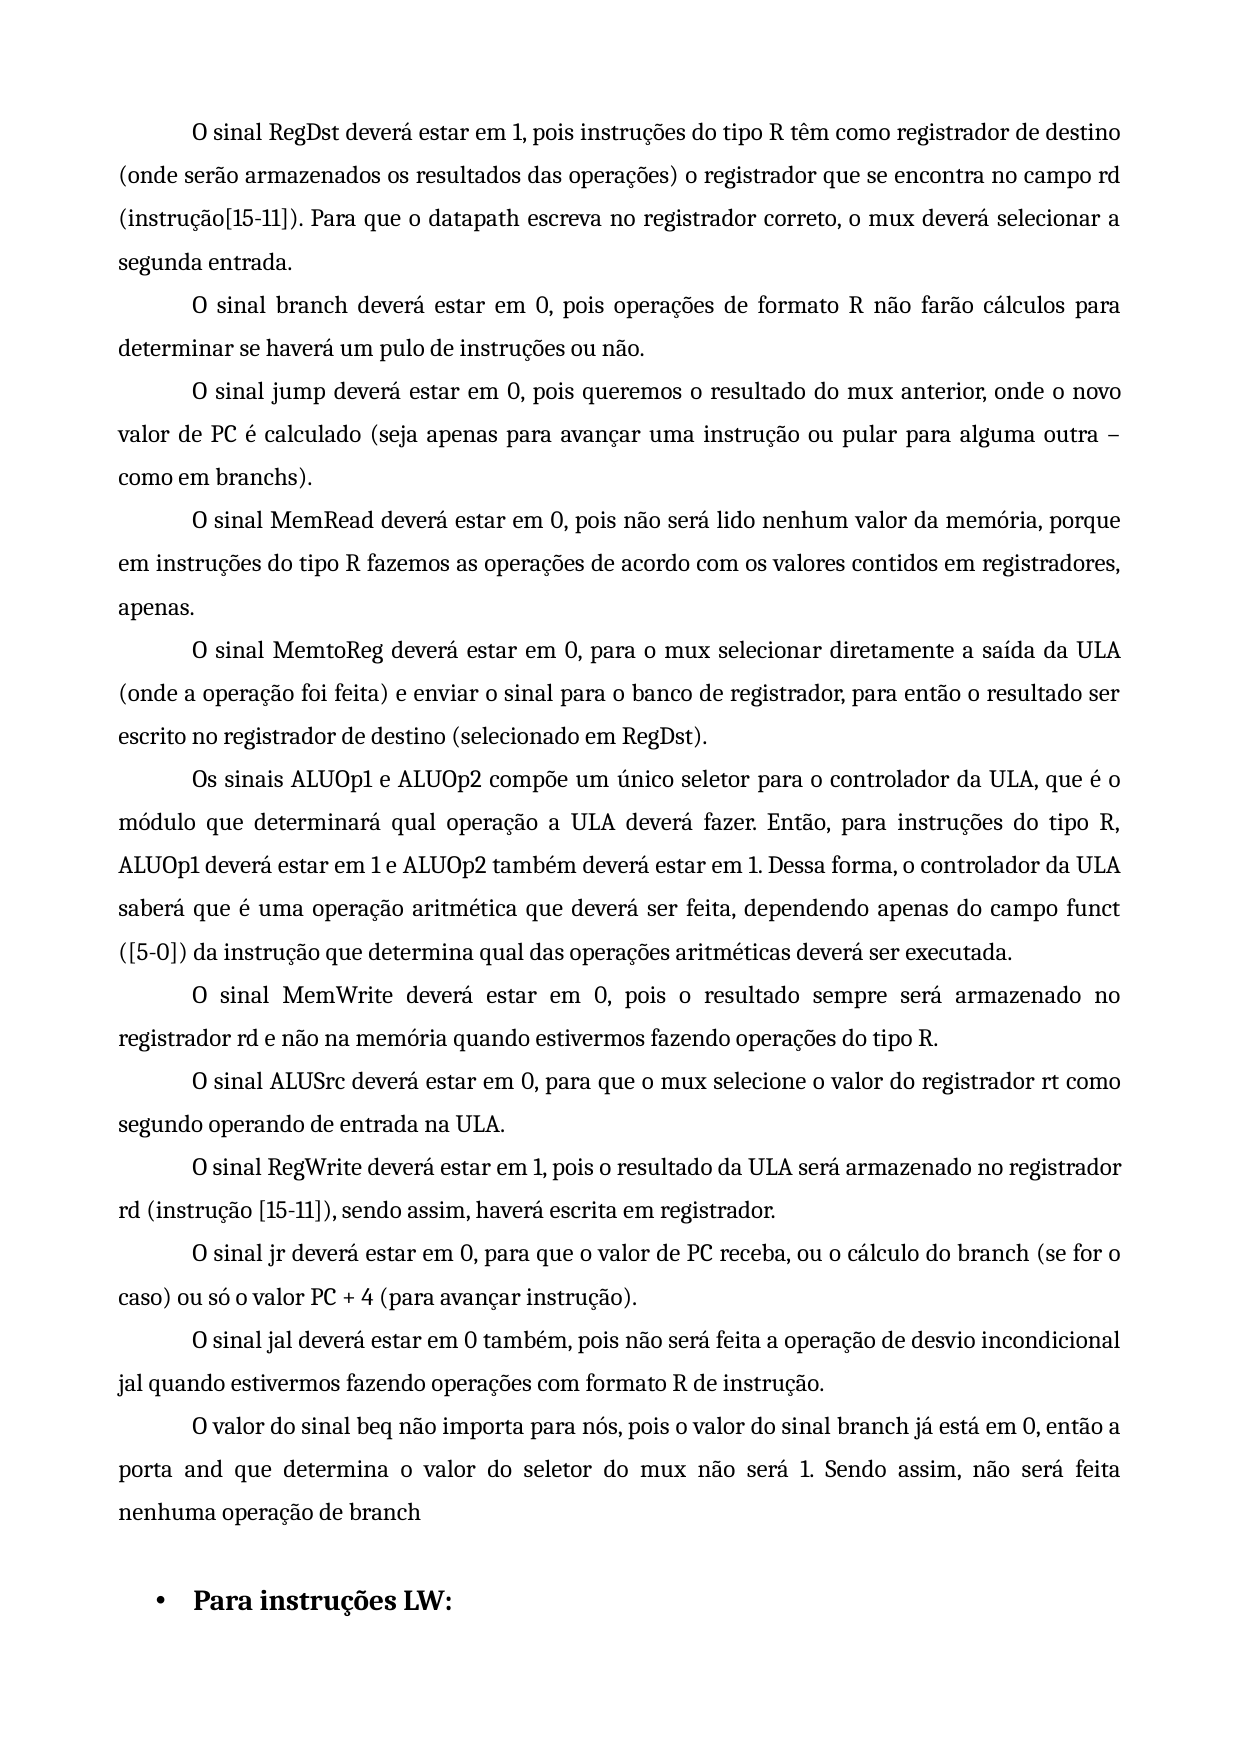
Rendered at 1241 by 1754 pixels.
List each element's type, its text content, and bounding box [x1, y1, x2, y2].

text O sinal MemRead deverá estar em 0, pois não será lido nenhum valor da memória, porque em instruções do tipo R fazemos as operações de acordo com os valores contidos em registradores, apenas. [118, 506, 1122, 621]
text Os sinais ALUOp1 e ALUOp2 compõe um único seletor para o controlador da ULA, que é o módulo que determinará qual operação a ULA deverá fazer. Então, para instruções do tipo R, ALUOp1 deverá estar em 1 e ALUOp2 também deverá estar em 1. Dessa forma, o controlador da ULA saberá que é uma operação aritmética que deverá ser feita, dependendo apenas do campo funct ([5-0]) da instrução que determina qual das operações aritméticas deverá ser executada. [118, 765, 1122, 966]
text O sinal ALUSrc deverá estar em 0, para que o mux selecione o valor do registrador rt como segundo operando de entrada na ULA. [118, 1067, 1122, 1139]
list Para instruções LW: [156, 1584, 1122, 1618]
text O sinal RegWrite deverá estar em 1, pois o resultado da ULA será armazenado no registrador rd (instrução [15-11]), sendo assim, haverá escrita em registrador. [118, 1153, 1122, 1225]
text O sinal jump deverá estar em 0, pois queremos o resultado do mux anterior, onde o novo valor de PC é calculado (seja apenas para avançar uma instrução ou pular para alguma outra – como em branchs). [118, 377, 1122, 492]
text O sinal MemWrite deverá estar em 0, pois o resultado sempre será armazenado no registrador rd e não na memória quando estivermos fazendo operações do tipo R. [118, 981, 1122, 1052]
text O valor do sinal beq não importa para nós, pois o valor do sinal branch já está em 0, então a porta and que determina o valor do seletor do mux não será 1. Sendo assim, não será feita nenhuma operação de branch [118, 1412, 1122, 1527]
text O sinal jr deverá estar em 0, para que o valor de PC receba, ou o cálculo do branch (se for o caso) ou só o valor PC + 4 (para avançar instrução). [118, 1239, 1122, 1311]
text O sinal branch deverá estar em 0, pois operações de formato R não farão cálculos para determinar se haverá um pulo de instruções ou não. [118, 291, 1122, 362]
text O sinal MemtoReg deverá estar em 0, para o mux selecionar diretamente a saída da ULA (onde a operação foi feita) e enviar o sinal para o banco de registrador, para então o resultado ser escrito no registrador de destino (selecionado em RegDst). [118, 636, 1122, 751]
text O sinal RegDst deverá estar em 1, pois instruções do tipo R têm como registrador de destino (onde serão armazenados os resultados das operações) o registrador que se encontra no campo rd (instrução[15-11]). Para que o datapath escreva no registrador correto, o mux deverá selecionar a segunda entrada. [118, 118, 1122, 276]
text O sinal jal deverá estar em 0 também, pois não será feita a operação de desvio incondicional jal quando estivermos fazendo operações com formato R de instrução. [118, 1326, 1122, 1397]
